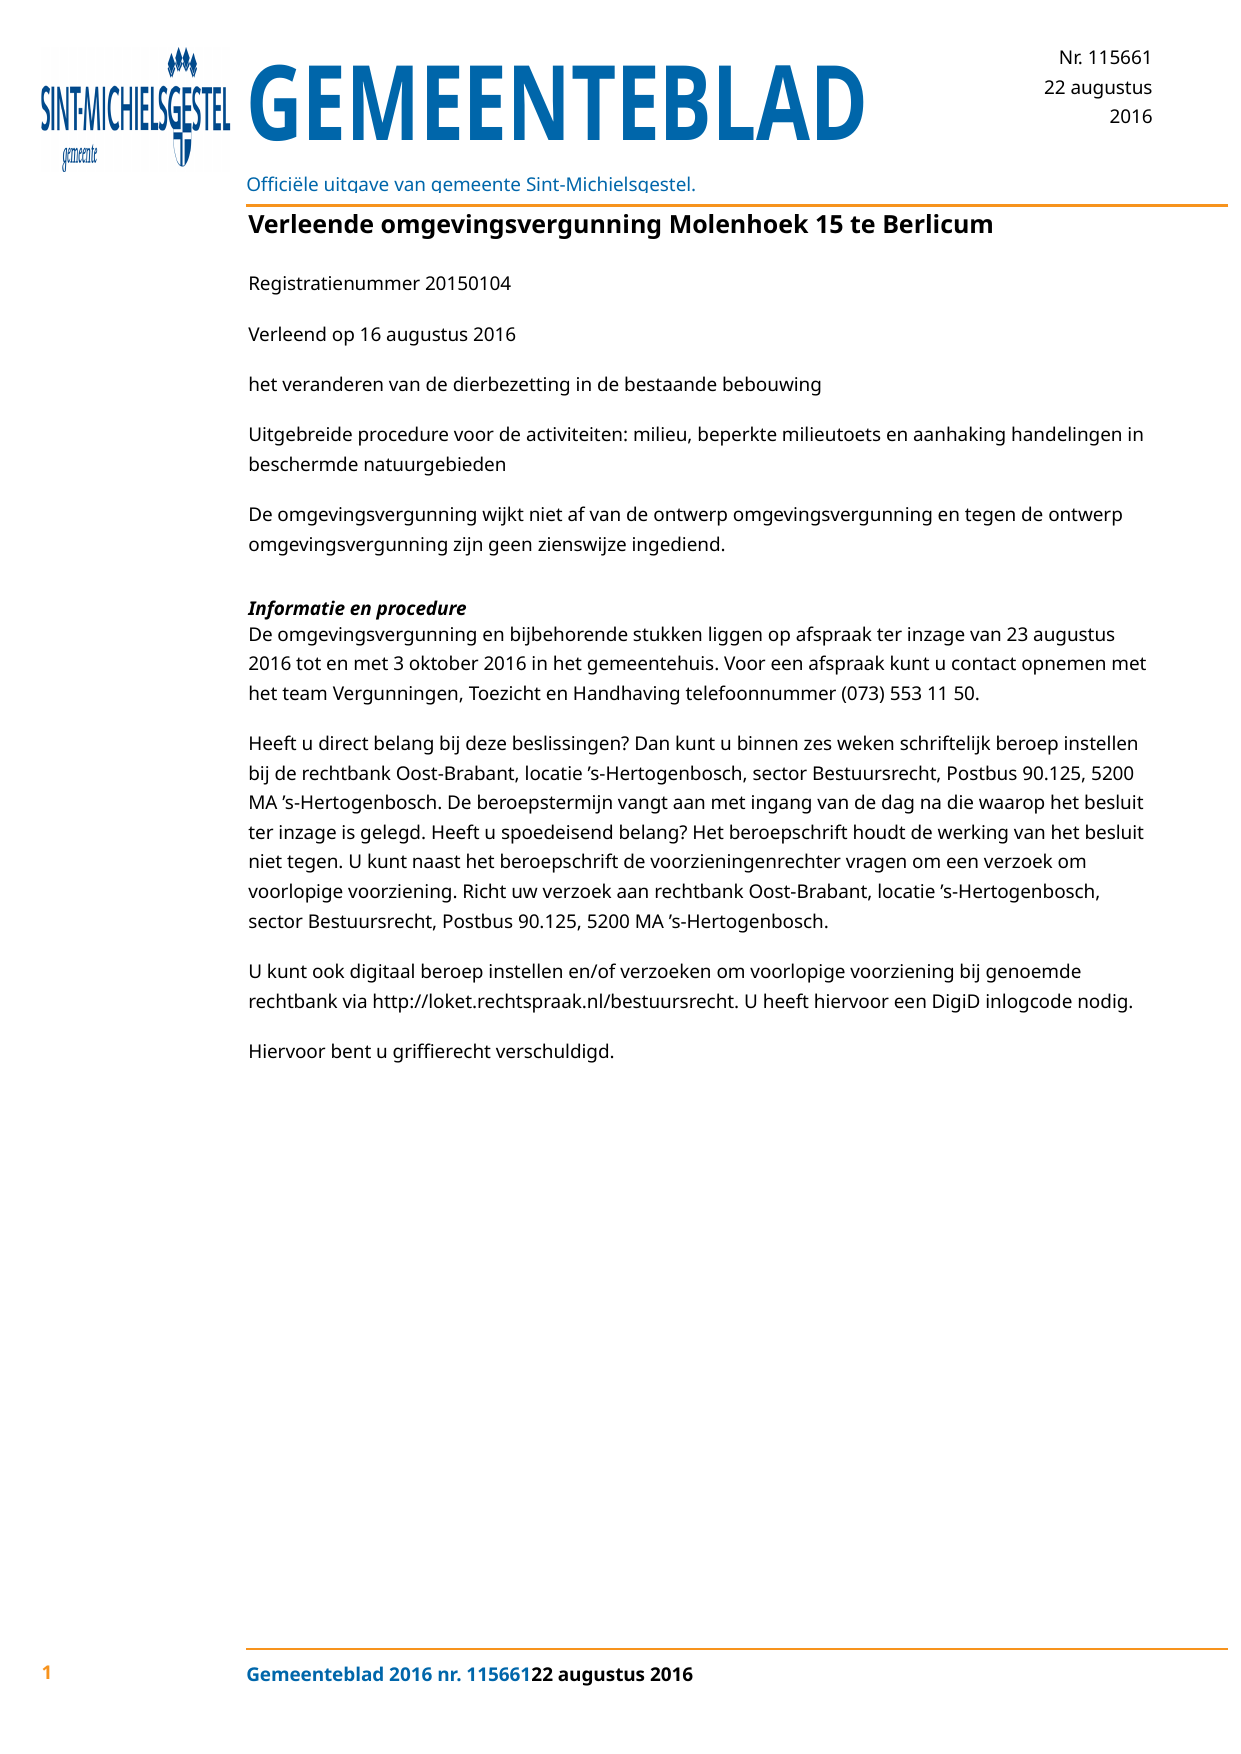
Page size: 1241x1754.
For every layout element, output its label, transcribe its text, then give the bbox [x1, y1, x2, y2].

text Hiervoor bent u griffierecht verschuldigd. [248, 1038, 1152, 1064]
text Informatie en procedure [248, 595, 1152, 621]
text Registratienummer 20150104 [248, 270, 1152, 296]
text De omgevingsvergunning en bijbehorende stukken liggen op afspraak ter inzage van 23 augustus 2016 tot en met 3 oktober 2016 in het gemeentehuis. Voor een afspraak kunt u contact opnemen met het team Vergunningen, Toezicht en Handhaving telefoonnummer (073) 553 11 50. [248, 621, 1152, 706]
text Uitgebreide procedure voor de activiteiten: milieu, beperkte milieutoets en aanhaking handelingen in beschermde natuurgebieden [248, 422, 1152, 477]
text Verleende omgevingsvergunning Molenhoek 15 te Berlicum [248, 207, 1152, 241]
picture [41, 47, 231, 172]
text het veranderen van de dierbezetting in de bestaande bebouwing [248, 371, 1152, 397]
text Heeft u direct belang bij deze beslissingen? Dan kunt u binnen zes weken schriftelijk beroep instellen bij de rechtbank Oost-Brabant, locatie ’s-Hertogenbosch, sector Bestuursrecht, Postbus 90.125, 5200 MA ’s-Hertogenbosch. De beroepstermijn vangt aan met ingang van de dag na die waarop het besluit ter inzage is gelegd. Heeft u spoedeisend belang? Het beroepschrift houdt de werking van het besluit niet tegen. U kunt naast het beroepschrift de voorzieningenrechter vragen om een verzoek om voorlopige voorziening. Richt uw verzoek aan rechtbank Oost-Brabant, locatie ’s-Hertogenbosch, sector Bestuursrecht, Postbus 90.125, 5200 MA ’s-Hertogenbosch. [248, 730, 1152, 934]
text Verleend op 16 augustus 2016 [248, 321, 1152, 346]
text U kunt ook digitaal beroep instellen en/of verzoeken om voorlopige voorziening bij genoemde rechtbank via http://loket.rechtspraak.nl/bestuursrecht. U heeft hiervoor een DigiD inlogcode nodig. [248, 958, 1152, 1014]
text De omgevingsvergunning wijkt niet af van de ontwerp omgevingsvergunning en tegen de ontwerp omgevingsvergunning zijn geen zienswijze ingediend. [248, 502, 1152, 557]
